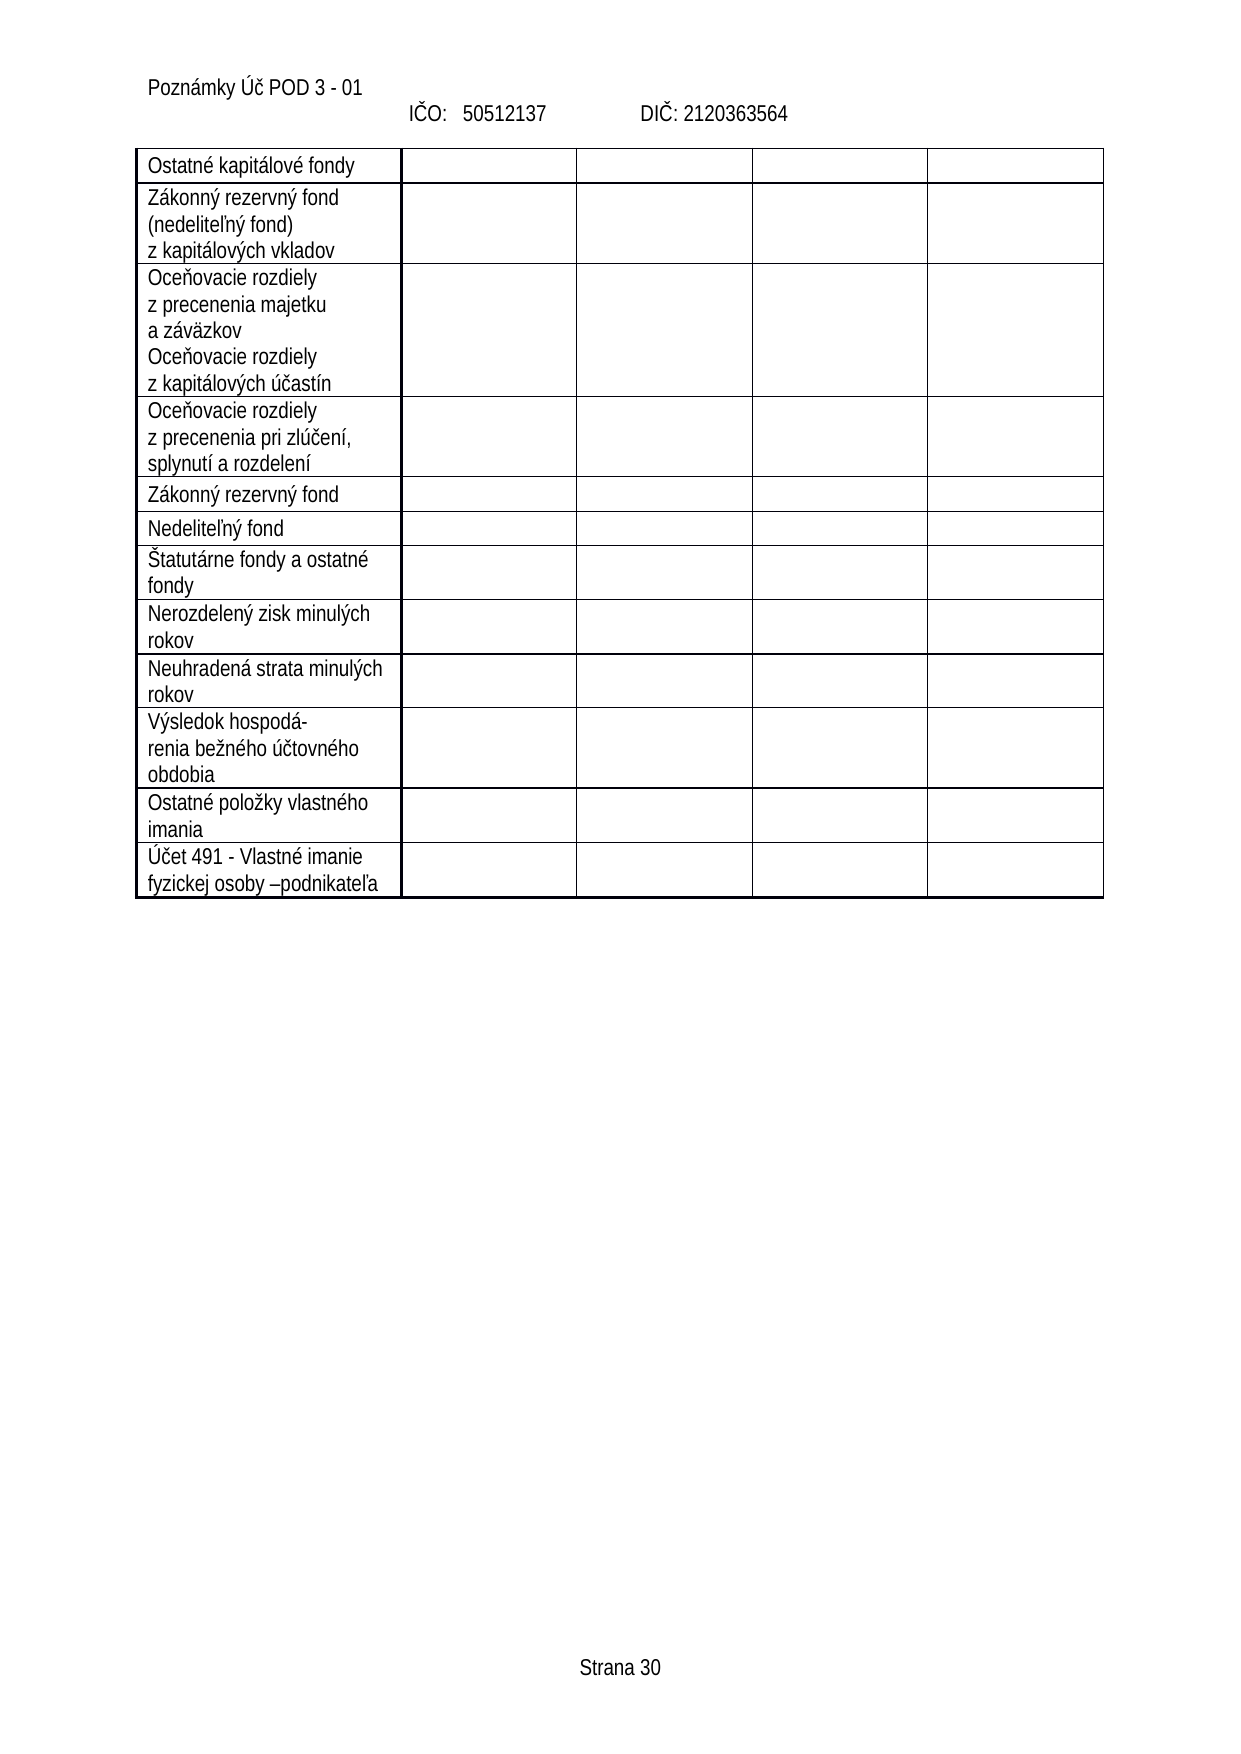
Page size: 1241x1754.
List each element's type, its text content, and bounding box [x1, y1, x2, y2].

table_cell [928, 843, 1103, 896]
table_cell [753, 655, 927, 707]
table_cell [403, 477, 576, 511]
table_cell [928, 512, 1103, 545]
table_cell [753, 343, 927, 396]
table_cell [577, 843, 752, 896]
table_cell [577, 789, 752, 842]
table_cell [928, 789, 1103, 842]
table_cell [577, 708, 752, 787]
table_cell Nedeliteľný fond [138, 512, 400, 545]
table_cell [753, 600, 927, 653]
table_cell Ostatné položky vlastného imania [138, 789, 400, 842]
table_cell [577, 512, 752, 545]
table_cell [403, 789, 576, 842]
table_cell [403, 264, 576, 343]
table_cell [577, 184, 752, 263]
table_cell [577, 477, 752, 511]
table_cell [928, 264, 1103, 343]
table_cell [928, 477, 1103, 511]
table_cell [403, 843, 576, 896]
table_cell [928, 600, 1103, 653]
table_cell [403, 600, 576, 653]
table_cell Zákonný rezervný fond [138, 477, 400, 511]
table_cell [928, 149, 1103, 182]
table_cell [928, 708, 1103, 787]
table_cell [403, 512, 576, 545]
table_cell [753, 397, 927, 476]
table_cell [928, 546, 1103, 599]
table_cell [753, 789, 927, 842]
table_cell [577, 600, 752, 653]
table_cell [403, 546, 576, 599]
table_cell [577, 149, 752, 182]
table_cell Oceňovacie rozdiely z precenenia majetku a záväzkov [138, 264, 400, 343]
table_cell Výsledok hospodá-renia bežného účtovného obdobia [138, 708, 400, 787]
table_cell [577, 397, 752, 476]
table_cell [928, 655, 1103, 707]
table_cell Účet 491 - Vlastné imanie fyzickej osoby –podnikateľa [138, 843, 400, 896]
table_cell [577, 264, 752, 343]
table_cell Ostatné kapitálové fondy [138, 149, 400, 182]
table_cell [753, 708, 927, 787]
table_cell [928, 397, 1103, 476]
table_cell [403, 708, 576, 787]
table_cell Oceňovacie rozdiely z precenenia pri zlúčení, splynutí a rozdelení [138, 397, 400, 476]
table_cell [753, 477, 927, 511]
table_cell [403, 149, 576, 182]
table_cell [403, 343, 576, 396]
table_cell Štatutárne fondy a ostatné fondy [138, 546, 400, 599]
table_cell [753, 149, 927, 182]
table_cell [753, 264, 927, 343]
table_cell [403, 655, 576, 707]
table_cell [577, 655, 752, 707]
table_cell Oceňovacie rozdiely z kapitálových účastín [138, 343, 400, 396]
table_cell [928, 184, 1103, 263]
table_cell [753, 512, 927, 545]
table_cell Nerozdelený zisk minulých rokov [138, 600, 400, 653]
table_cell Zákonný rezervný fond (nedeliteľný fond) z kapitálových vkladov [138, 184, 400, 263]
table_cell [577, 546, 752, 599]
table_cell [753, 184, 927, 263]
table_cell [403, 184, 576, 263]
table_cell [928, 343, 1103, 396]
table_cell [403, 397, 576, 476]
table_cell [753, 546, 927, 599]
table_cell [753, 843, 927, 896]
table_cell Neuhradená strata minulých rokov [138, 655, 400, 707]
table_cell [577, 343, 752, 396]
